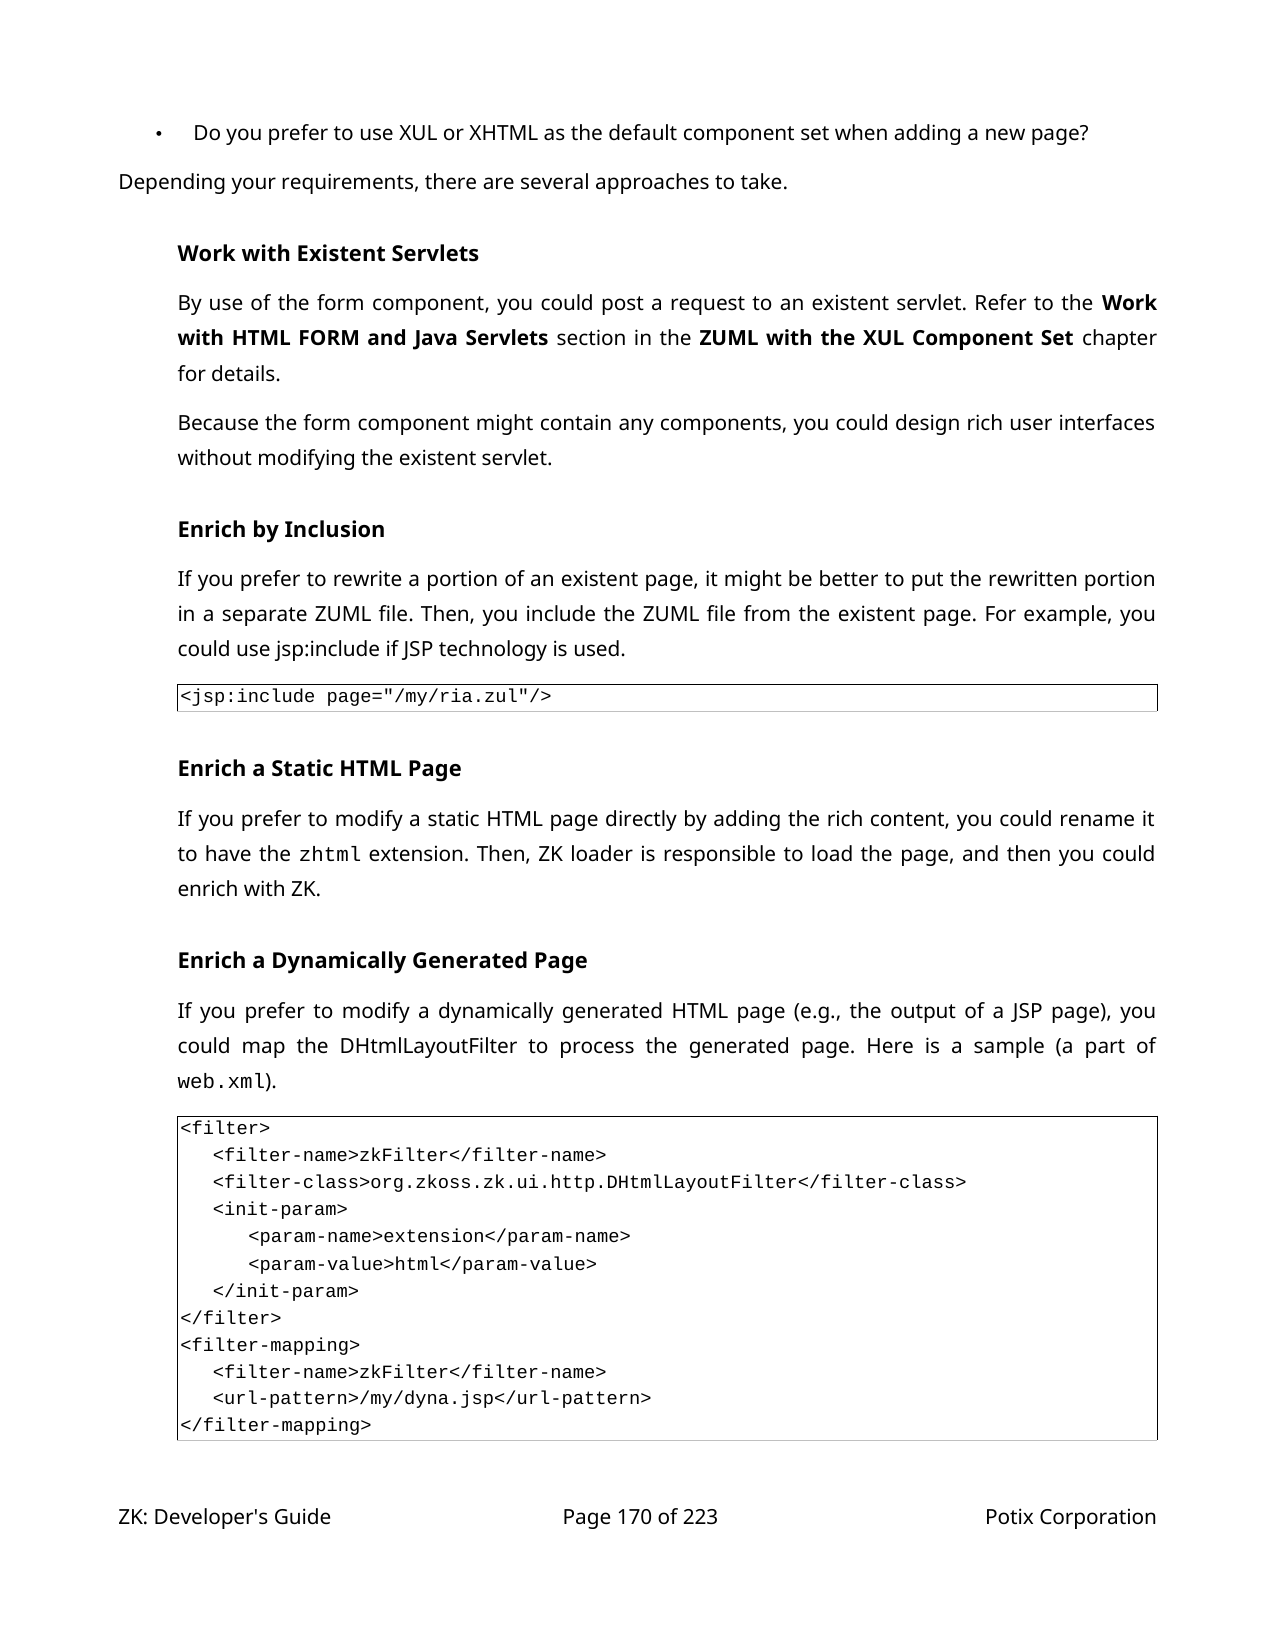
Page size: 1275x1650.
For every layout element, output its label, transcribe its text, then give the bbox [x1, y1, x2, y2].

text <filter-class>org.zkoss.zk.ui.http.DHtmlLayoutFilter</filter-class> [178, 1170, 1157, 1194]
text <param-value>html</param-value> [178, 1251, 1157, 1276]
list Do you prefer to use XUL or XHTML as the default component set when adding a new page? [156, 118, 1157, 146]
text <filter-name>zkFilter</filter-name> [178, 1143, 1157, 1167]
subtitle Work with Existent Servlets [177, 238, 1157, 268]
subtitle Enrich a Dynamically Generated Page [177, 945, 1157, 975]
text <init-param> [178, 1197, 1157, 1221]
text By use of the form component, you could post a request to an existent servlet. Refer to the Work with HTML FORM and Java Servlets section in the ZUML with the XUL Component Set chapter for details. [177, 288, 1157, 387]
text <jsp:include page="/my/ria.zul"/> [178, 685, 1157, 711]
text If you prefer to modify a dynamically generated HTML page (e.g., the output of a JSP page), you could map the DHtmlLayoutFilter to process the generated page. Here is a sample (a part of web.xml). [177, 996, 1157, 1095]
text If you prefer to rewrite a portion of an existent page, it might be better to put the rewritten portion in a separate ZUML file. Then, you include the ZUML file from the existent page. For example, you could use jsp:include if JSP technology is used. [177, 564, 1157, 663]
subtitle Enrich a Static HTML Page [177, 753, 1157, 783]
text <filter> [178, 1117, 1157, 1140]
text If you prefer to modify a static HTML page directly by adding the rich content, you could rename it to have the zhtml extension. Then, ZK loader is responsible to load the page, and then you could enrich with ZK. [177, 804, 1157, 903]
subtitle Enrich by Inclusion [177, 513, 1157, 543]
text </filter> [178, 1306, 1157, 1330]
text Because the form component might contain any components, you could design rich user interfaces without modifying the existent servlet. [177, 408, 1157, 471]
text Depending your requirements, there are several approaches to take. [118, 167, 1157, 195]
text <filter-mapping> <filter-name>zkFilter</filter-name> <url-pattern>/my/dyna.jsp</url-pattern> </filter-mapping> [178, 1333, 1157, 1440]
text </init-param> [178, 1279, 1157, 1303]
text <param-name>extension</param-name> [178, 1224, 1157, 1248]
